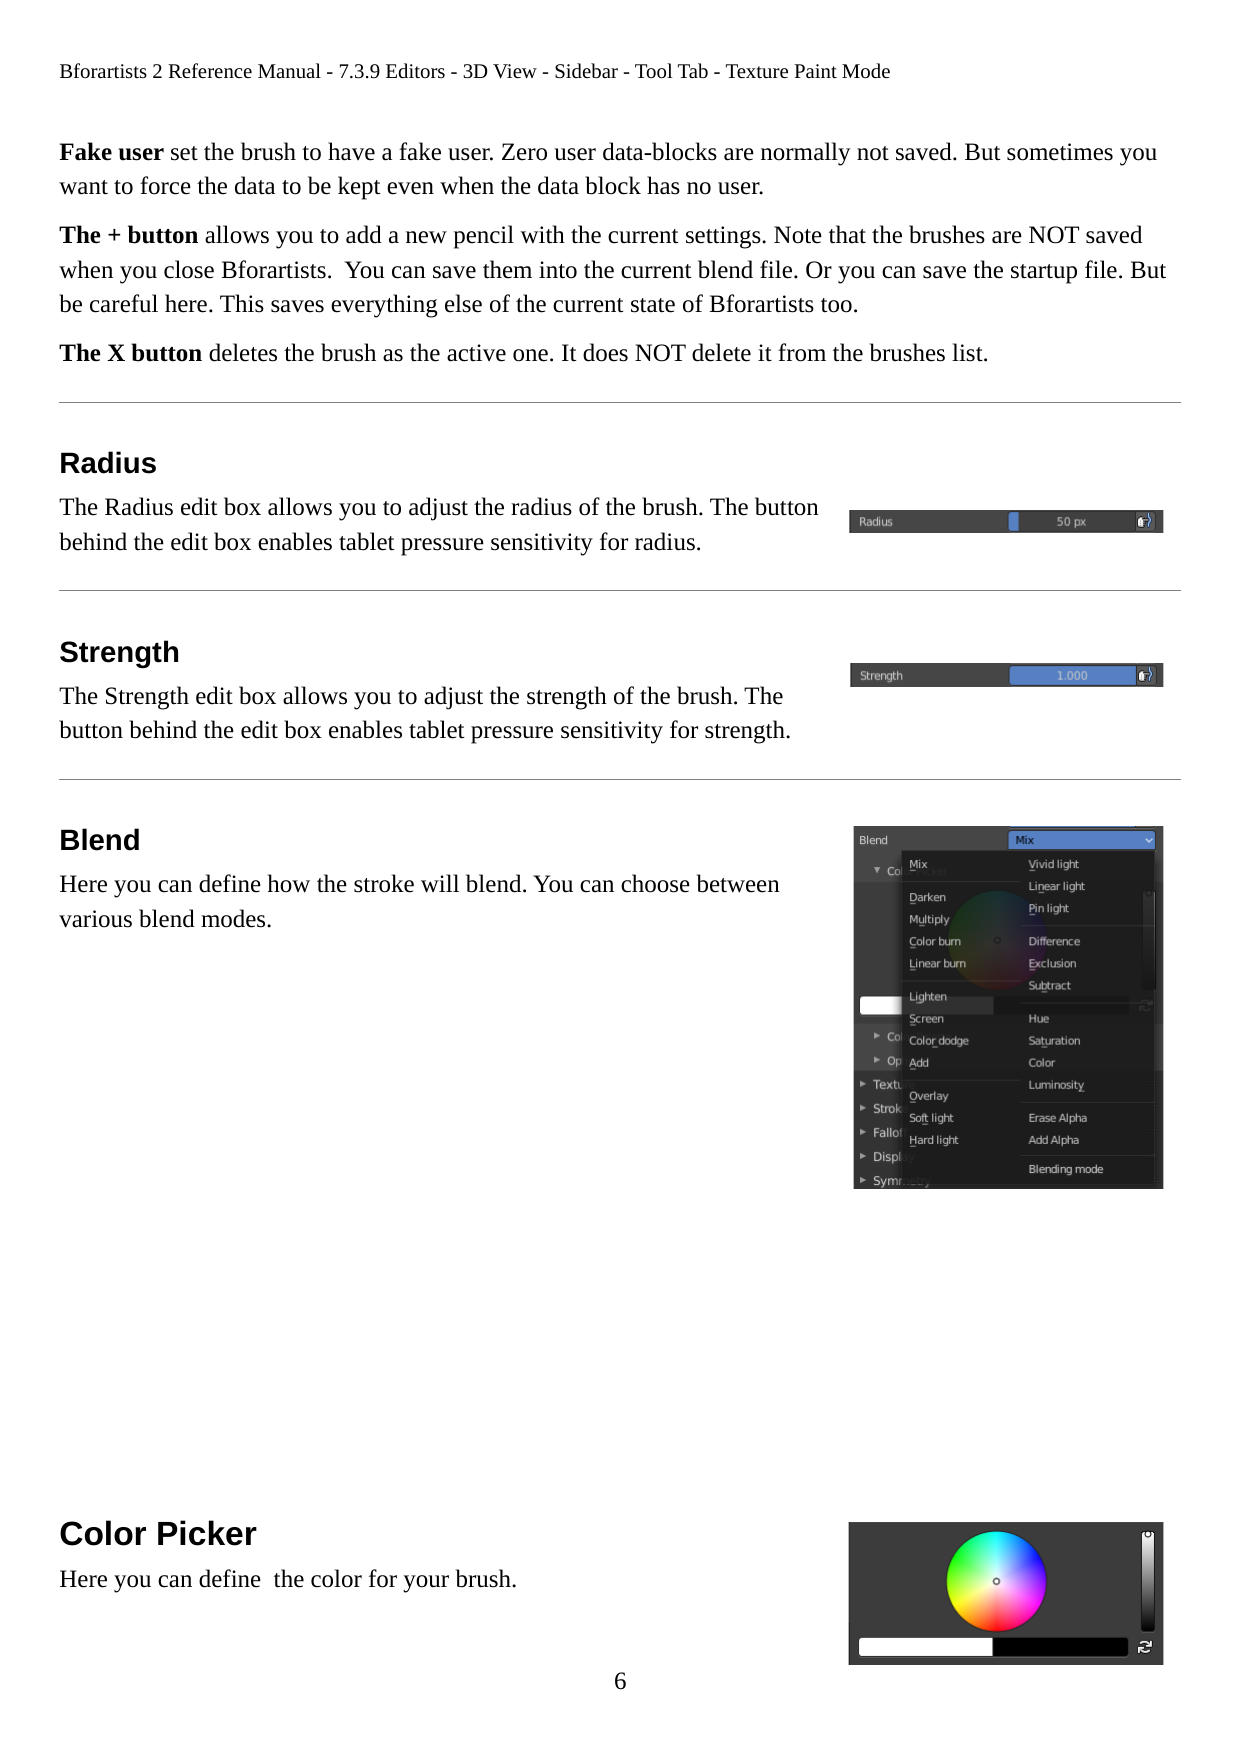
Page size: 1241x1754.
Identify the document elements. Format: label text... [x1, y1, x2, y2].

subtitle Color Picker [59, 1513, 1181, 1552]
picture [850, 663, 1164, 687]
picture [848, 1522, 1164, 1665]
subtitle Strength [59, 634, 1181, 668]
subtitle Blend [59, 823, 1181, 857]
text Here you can define how the stroke will blend. You can choose between various blend modes. [59, 869, 853, 933]
subtitle Radius [59, 446, 1181, 480]
picture [849, 510, 1164, 533]
text The X button deletes the brush as the active one. It does NOT delete it from the brushes list. [59, 338, 1181, 367]
text The Radius edit box allows you to adjust the radius of the brush. The button behind the edit box enables tablet pressure sensitivity for radius. [59, 492, 1181, 556]
picture [853, 826, 1164, 1189]
text Here you can define the color for your brush. [59, 1564, 848, 1593]
text The Strength edit box allows you to adjust the strength of the brush. The button behind the edit box enables tablet pressure sensitivity for strength. [59, 681, 1181, 744]
text The + button allows you to add a new pencil with the current settings. Note that the brushes are NOT saved when you close Bforartists. You can save them into the current blend file. Or you can save the startup file. But be careful here. This saves everything else of the current state of Bforartists too. [59, 220, 1181, 318]
text Fake user set the brush to have a fake user. Zero user data-blocks are normally not saved. But sometimes you want to force the data to be kept even when the data block has no user. [59, 137, 1181, 200]
